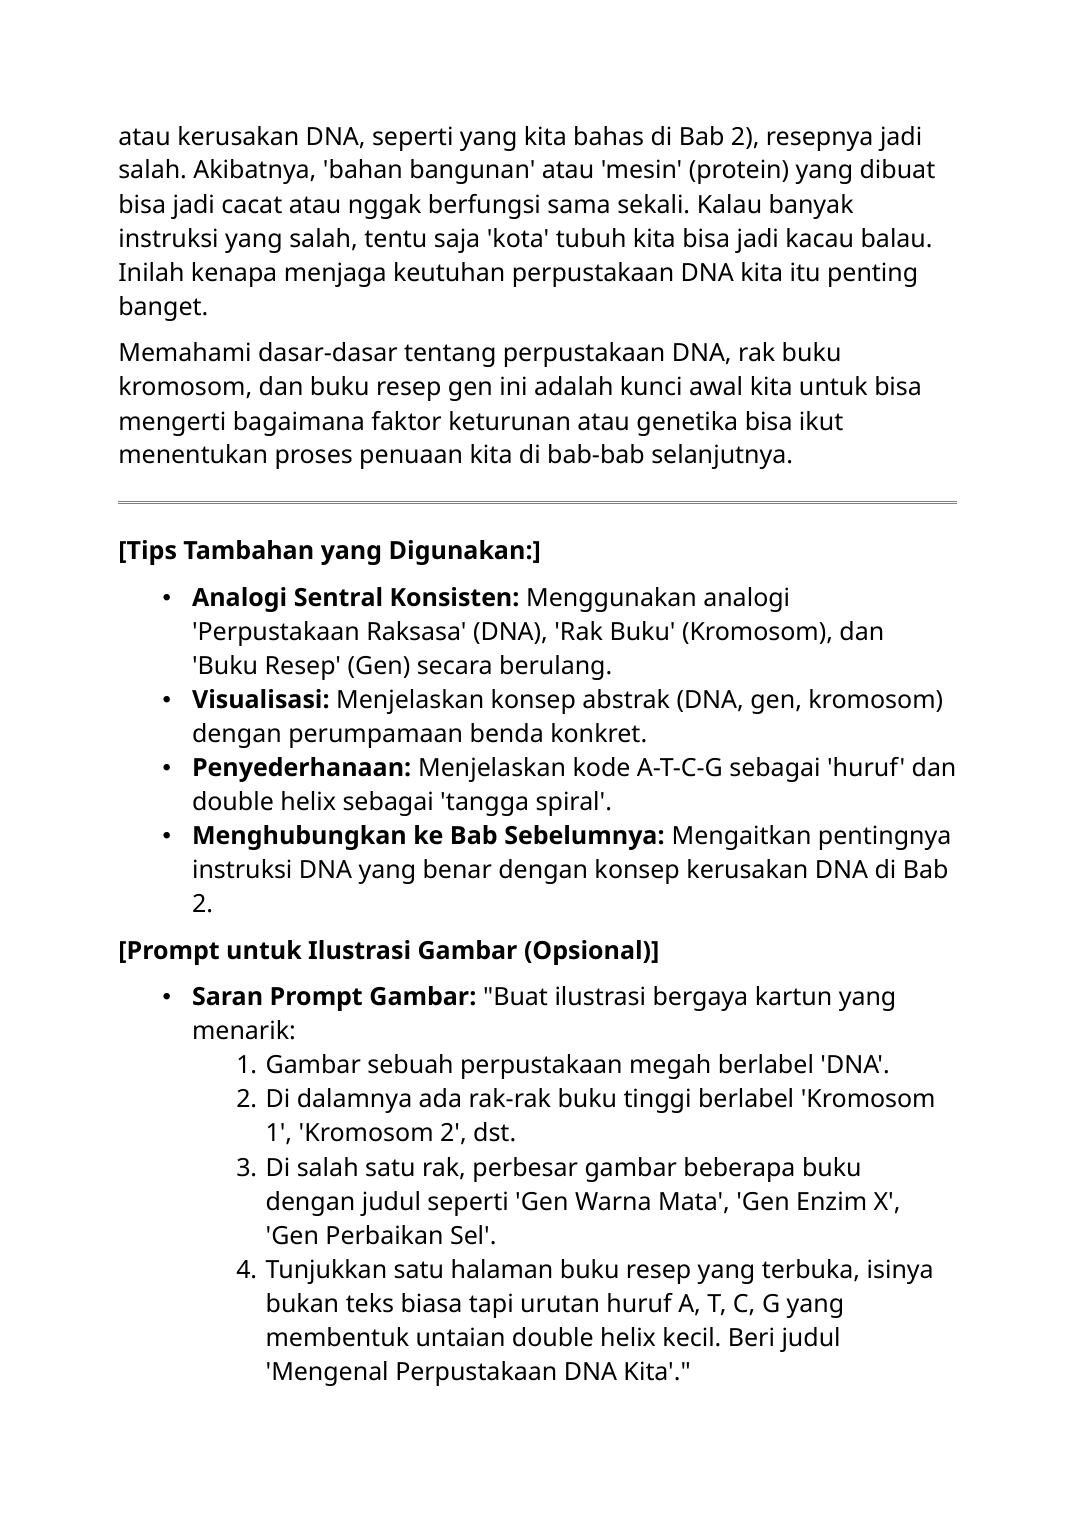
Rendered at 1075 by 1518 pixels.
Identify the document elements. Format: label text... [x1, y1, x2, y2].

list Gambar sebuah perpustakaan megah berlabel 'DNA'. [236, 1047, 957, 1081]
list Saran Prompt Gambar: "Buat ilustrasi bergaya kartun yang menarik: [162, 979, 957, 1047]
list Analogi Sentral Konsisten: Menggunakan analogi 'Perpustakaan Raksasa' (DNA), 'Rak Buku' (Kromosom), dan 'Buku Resep' (Gen) secara berulang. [162, 579, 957, 681]
list Visualisasi: Menjelaskan konsep abstrak (DNA, gen, kromosom) dengan perumpamaan benda konkret. [162, 681, 957, 749]
text Memahami dasar-dasar tentang perpustakaan DNA, rak buku kromosom, dan buku resep gen ini adalah kunci awal kita untuk bisa mengerti bagaimana faktor keturunan atau genetika bisa ikut menentukan proses penuaan kita di bab-bab selanjutnya. [118, 335, 957, 471]
list Menghubungkan ke Bab Sebelumnya: Mengaitkan pentingnya instruksi DNA yang benar dengan konsep kerusakan DNA di Bab 2. [162, 818, 957, 920]
list Penyederhanaan: Menjelaskan kode A-T-C-G sebagai 'huruf' dan double helix sebagai 'tangga spiral'. [162, 749, 957, 818]
list Di dalamnya ada rak-rak buku tinggi berlabel 'Kromosom 1', 'Kromosom 2', dst. [236, 1081, 957, 1149]
text atau kerusakan DNA, seperti yang kita bahas di Bab 2), resepnya jadi salah. Akibatnya, 'bahan bangunan' atau 'mesin' (protein) yang dibuat bisa jadi cacat atau nggak berfungsi sama sekali. Kalau banyak instruksi yang salah, tentu saja 'kota' tubuh kita bisa jadi kacau balau. Inilah kenapa menjaga keutuhan perpustakaan DNA kita itu penting banget. [118, 118, 957, 322]
list Di salah satu rak, perbesar gambar beberapa buku dengan judul seperti 'Gen Warna Mata', 'Gen Enzim X', 'Gen Perbaikan Sel'. [236, 1149, 957, 1251]
text [Prompt untuk Ilustrasi Gambar (Opsional)] [118, 932, 957, 966]
text [Tips Tambahan yang Digunakan:] [118, 533, 957, 567]
list Tunjukkan satu halaman buku resep yang terbuka, isinya bukan teks biasa tapi urutan huruf A, T, C, G yang membentuk untaian double helix kecil. Beri judul 'Mengenal Perpustakaan DNA Kita'." [236, 1251, 957, 1388]
